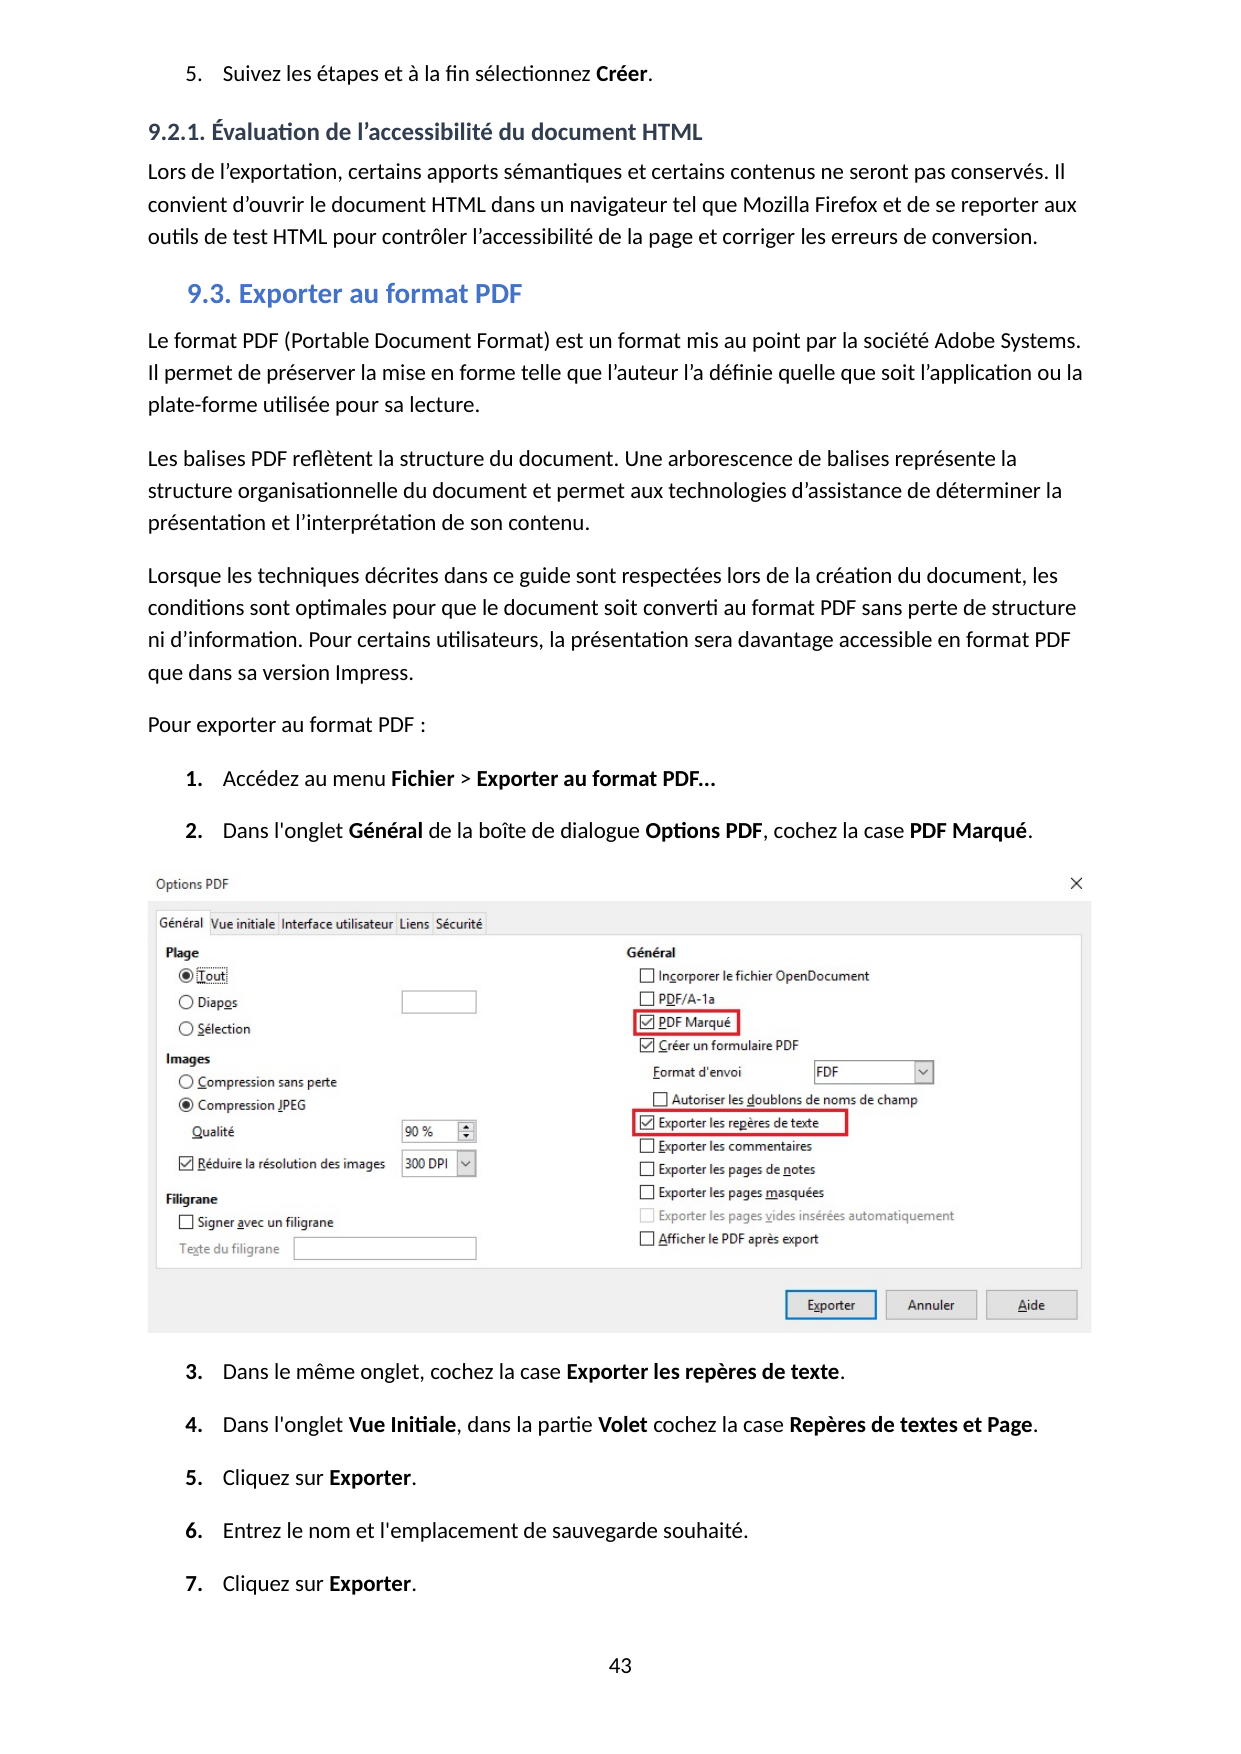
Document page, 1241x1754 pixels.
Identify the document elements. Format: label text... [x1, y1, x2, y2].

list Accédez au menu Fichier > Exporter au format PDF... [185, 764, 1093, 792]
list Entrez le nom et l'emplacement de sauvegarde souhaité. [185, 1516, 1093, 1544]
text Lorsque les techniques décrites dans ce guide sont respectées lors de la création du document, les conditions sont optimales pour que le document soit converti au format PDF sans perte de structure ni d’information. Pour certains utilisateurs, la présentation sera davantage accessible en format PDF que dans sa version Impress. [148, 561, 1093, 686]
picture [147, 869, 1092, 1333]
text Lors de l’exportation, certains apports sémantiques et certains contenus ne seront pas conservés. Il convient d’ouvrir le document HTML dans un navigateur tel que Mozilla Firefox et de se reporter aux outils de test HTML pour contrôler l’accessibilité de la page et corriger les erreurs de conversion. [148, 157, 1093, 250]
subtitle 9.2.1. Évaluation de l’accessibilité du document HTML [148, 116, 1093, 147]
list Cliquez sur Exporter. [185, 1569, 1093, 1597]
list Cliquez sur Exporter. [185, 1463, 1093, 1491]
subtitle 9.3. Exporter au format PDF [148, 275, 1093, 311]
list Dans l'onglet Vue Initiale, dans la partie Volet cochez la case Repères de textes et Page. [185, 1410, 1093, 1438]
list Suivez les étapes et à la fin sélectionnez Créer. [185, 59, 1093, 87]
list Dans l'onglet Général de la boîte de dialogue Options PDF, cochez la case PDF Marqué. [185, 817, 1093, 845]
text Les balises PDF reflètent la structure du document. Une arborescence de balises représente la structure organisationnelle du document et permet aux technologies d’assistance de déterminer la présentation et l’interprétation de son contenu. [148, 444, 1093, 536]
list Dans le même onglet, cochez la case Exporter les repères de texte. [185, 1357, 1093, 1385]
text Le format PDF (Portable Document Format) est un format mis au point par la société Adobe Systems. Il permet de préserver la mise en forme telle que l’auteur l’a définie quelle que soit l’application ou la plate-forme utilisée pour sa lecture. [148, 326, 1093, 419]
text Pour exporter au format PDF : [148, 711, 1093, 739]
